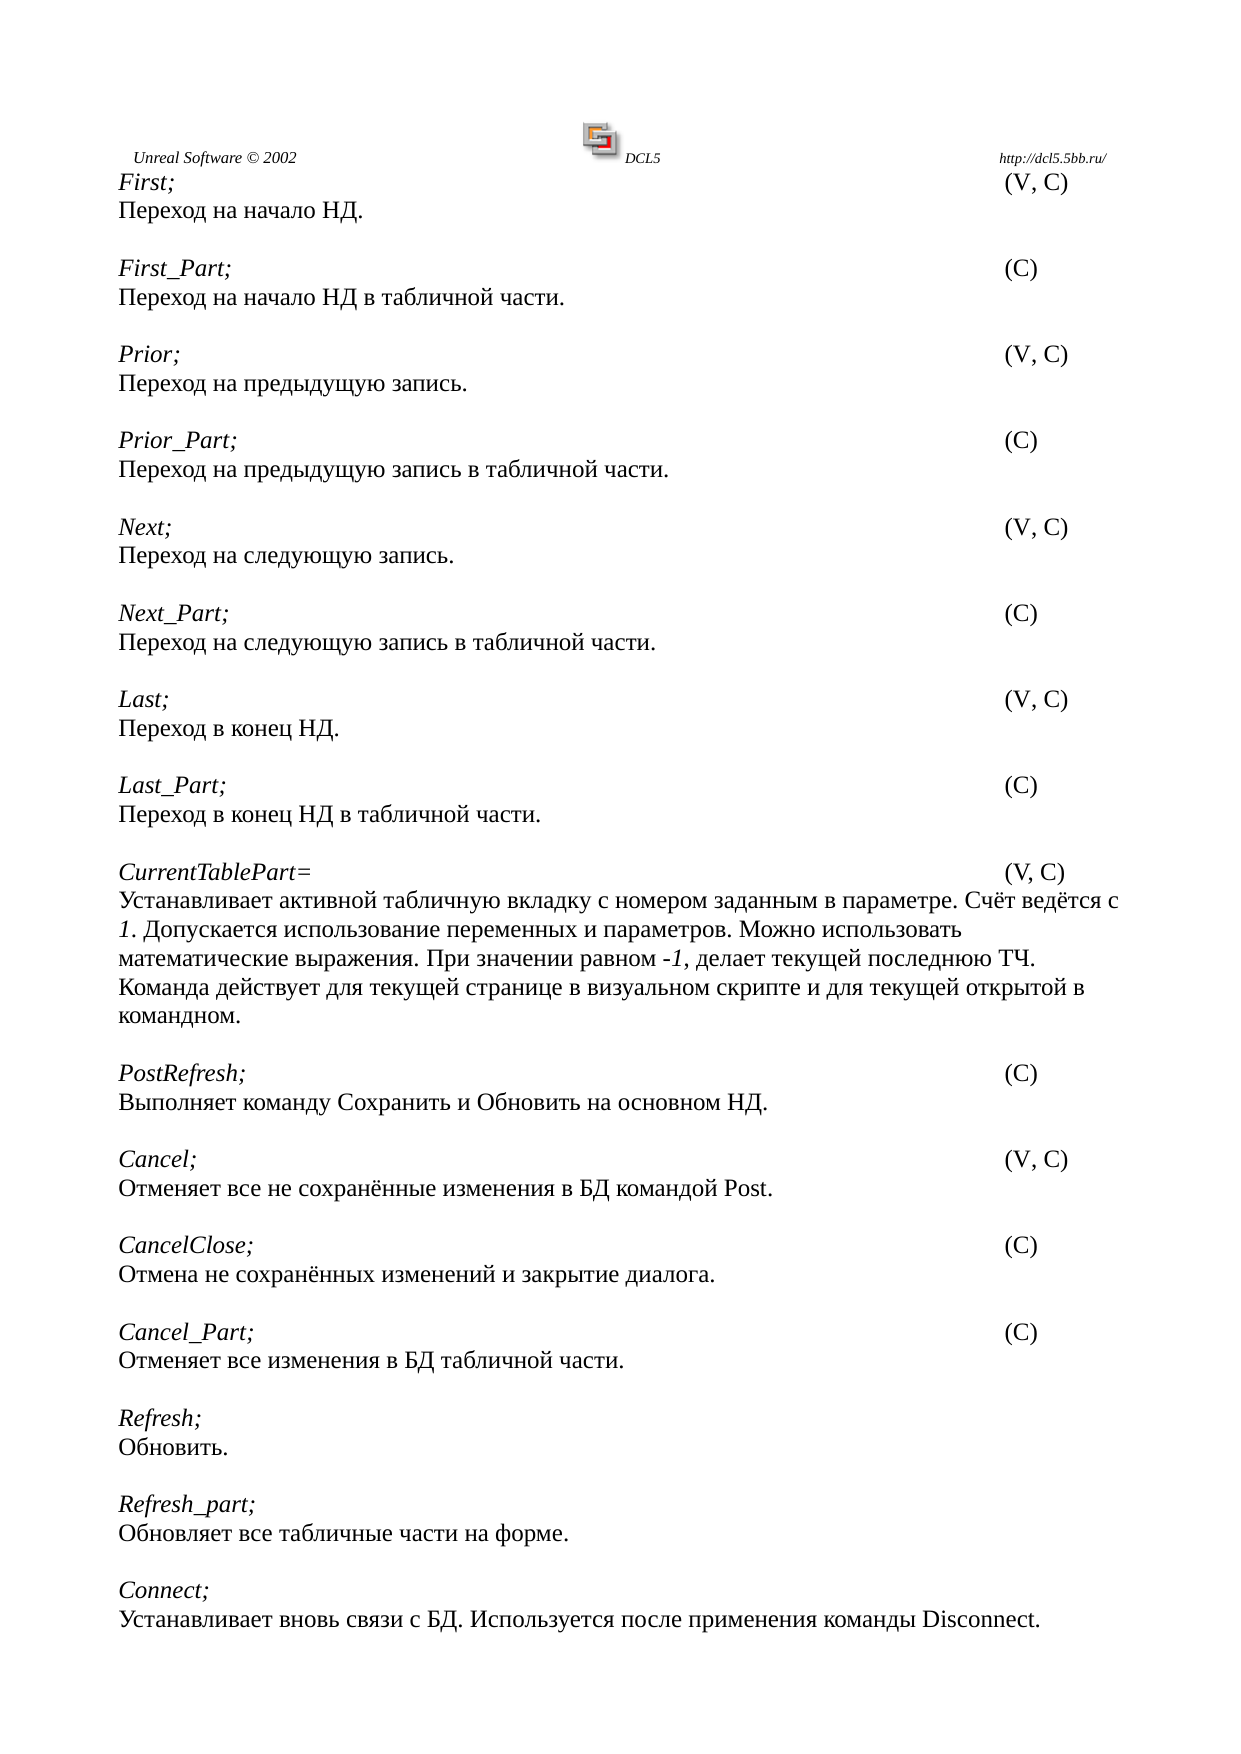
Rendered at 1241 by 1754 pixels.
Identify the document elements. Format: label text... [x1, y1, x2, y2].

text Обновляет все табличные части на форме. [118, 1518, 1122, 1547]
text Переход на предыдущую запись. [118, 368, 1122, 397]
text Next_Part; (C) [118, 598, 1122, 627]
text Prior; (V, C) [118, 339, 1122, 368]
text Отменяет все изменения в БД табличной части. [118, 1345, 1122, 1374]
text First_Part; (C) [118, 253, 1122, 282]
text Last_Part; (C) [118, 770, 1122, 799]
text CancelClose; (C) [118, 1230, 1122, 1259]
text Refresh_part; [118, 1489, 1122, 1518]
text Устанавливает активной табличную вкладку с номером заданным в параметре. Счёт ведётся с 1. Допускается использование переменных и параметров. Можно использовать математические выражения. При значении равном -1, делает текущей последнюю ТЧ. Команда действует для текущей странице в визуальном скрипте и для текущей открытой в командном. [118, 885, 1122, 1029]
text Переход на следующую запись. [118, 540, 1122, 569]
text Обновить. [118, 1432, 1122, 1460]
text Отменяет все не сохранённые изменения в БД командой Post. [118, 1173, 1122, 1202]
text Prior_Part; (C) [118, 425, 1122, 454]
text Выполняет команду Сохранить и Обновить на основном НД. [118, 1087, 1122, 1115]
text Next; (V, C) [118, 512, 1122, 540]
text Cancel_Part; (C) [118, 1317, 1122, 1345]
text Переход на начало НД. [118, 195, 1122, 224]
text Переход на следующую запись в табличной части. [118, 627, 1122, 655]
text Переход в конец НД. [118, 713, 1122, 742]
text CurrentTablePart= (V, C) [118, 857, 1122, 885]
text Переход на начало НД в табличной части. [118, 282, 1122, 310]
text PostRefresh; (C) [118, 1058, 1122, 1087]
text First; (V, C) [118, 167, 1122, 195]
text Refresh; [118, 1403, 1122, 1432]
text Cancel; (V, C) [118, 1144, 1122, 1173]
text Переход на предыдущую запись в табличной части. [118, 454, 1122, 483]
picture [579, 118, 625, 164]
text Last; (V, C) [118, 684, 1122, 713]
text Отмена не сохранённых изменений и закрытие диалога. [118, 1259, 1122, 1288]
text Connect; [118, 1575, 1122, 1604]
text Устанавливает вновь связи с БД. Используется после применения команды Disconnect. [118, 1604, 1122, 1633]
text Переход в конец НД в табличной части. [118, 799, 1122, 828]
